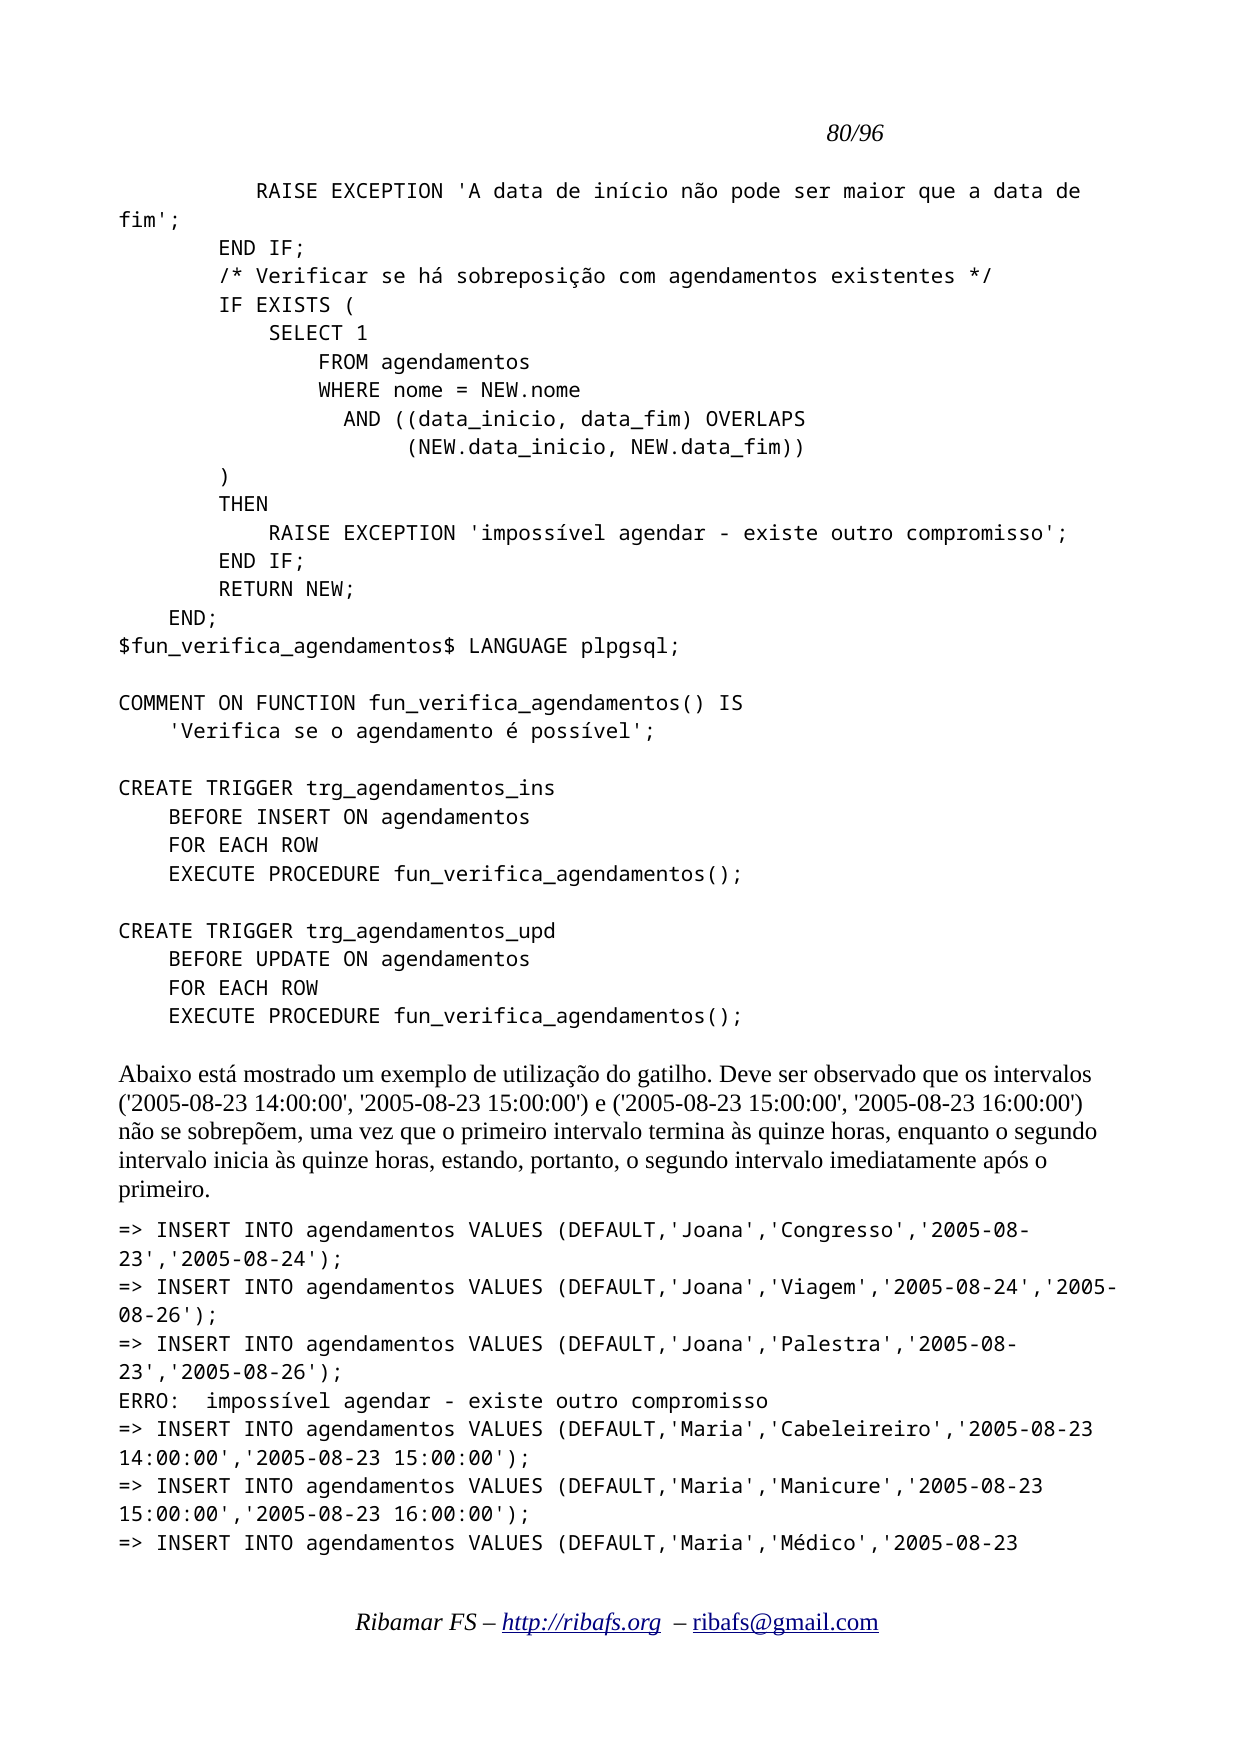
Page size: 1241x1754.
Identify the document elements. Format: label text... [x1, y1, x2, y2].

text => INSERT INTO agendamentos VALUES (DEFAULT,'Maria','Médico','2005-08-23 [118, 1528, 1122, 1556]
text BEFORE INSERT ON agendamentos [118, 802, 1122, 830]
text FOR EACH ROW [118, 973, 1122, 1001]
text (NEW.data_inicio, NEW.data_fim)) [118, 432, 1122, 461]
text => INSERT INTO agendamentos VALUES (DEFAULT,'Joana','Viagem','2005-08-24','2005-08-26'); [118, 1272, 1122, 1329]
text => INSERT INTO agendamentos VALUES (DEFAULT,'Maria','Manicure','2005-08-23 15:00:00','2005-08-23 16:00:00'); [118, 1471, 1122, 1528]
text SELECT 1 [118, 318, 1122, 347]
text => INSERT INTO agendamentos VALUES (DEFAULT,'Joana','Palestra','2005-08-23','2005-08-26'); [118, 1329, 1122, 1386]
text COMMENT ON FUNCTION fun_verifica_agendamentos() IS [118, 688, 1122, 717]
text => INSERT INTO agendamentos VALUES (DEFAULT,'Maria','Cabeleireiro','2005-08-23 14:00:00','2005-08-23 15:00:00'); [118, 1414, 1122, 1471]
text IF EXISTS ( [118, 290, 1122, 318]
text AND ((data_inicio, data_fim) OVERLAPS [118, 404, 1122, 432]
text /* Verificar se há sobreposição com agendamentos existentes */ [118, 262, 1122, 290]
text 'Verifica se o agendamento é possível'; [118, 717, 1122, 745]
text ERRO: impossível agendar - existe outro compromisso [118, 1386, 1122, 1414]
text EXECUTE PROCEDURE fun_verifica_agendamentos(); [118, 859, 1122, 887]
text END IF; [118, 233, 1122, 262]
text FOR EACH ROW [118, 830, 1122, 859]
text FROM agendamentos [118, 347, 1122, 375]
text Abaixo está mostrado um exemplo de utilização do gatilho. Deve ser observado que os intervalos ('2005-08-23 14:00:00', '2005-08-23 15:00:00') e ('2005-08-23 15:00:00', '2005-08-23 16:00:00') não se sobrepõem, uma vez que o primeiro intervalo termina às quinze horas, enquanto o segundo intervalo inicia às quinze horas, estando, portanto, o segundo intervalo imediatamente após o primeiro. [118, 1059, 1122, 1203]
text END IF; [118, 546, 1122, 574]
text END; [118, 603, 1122, 631]
text RETURN NEW; [118, 574, 1122, 603]
text THEN [118, 489, 1122, 518]
text RAISE EXCEPTION 'A data de início não pode ser maior que a data de fim'; [118, 176, 1122, 233]
text CREATE TRIGGER trg_agendamentos_ins [118, 773, 1122, 802]
text BEFORE UPDATE ON agendamentos [118, 944, 1122, 973]
text => INSERT INTO agendamentos VALUES (DEFAULT,'Joana','Congresso','2005-08-23','2005-08-24'); [118, 1215, 1122, 1272]
text RAISE EXCEPTION 'impossível agendar - existe outro compromisso'; [118, 518, 1122, 546]
text EXECUTE PROCEDURE fun_verifica_agendamentos(); [118, 1001, 1122, 1029]
text CREATE TRIGGER trg_agendamentos_upd [118, 916, 1122, 944]
text $fun_verifica_agendamentos$ LANGUAGE plpgsql; [118, 631, 1122, 660]
text WHERE nome = NEW.nome [118, 375, 1122, 404]
text ) [118, 461, 1122, 489]
